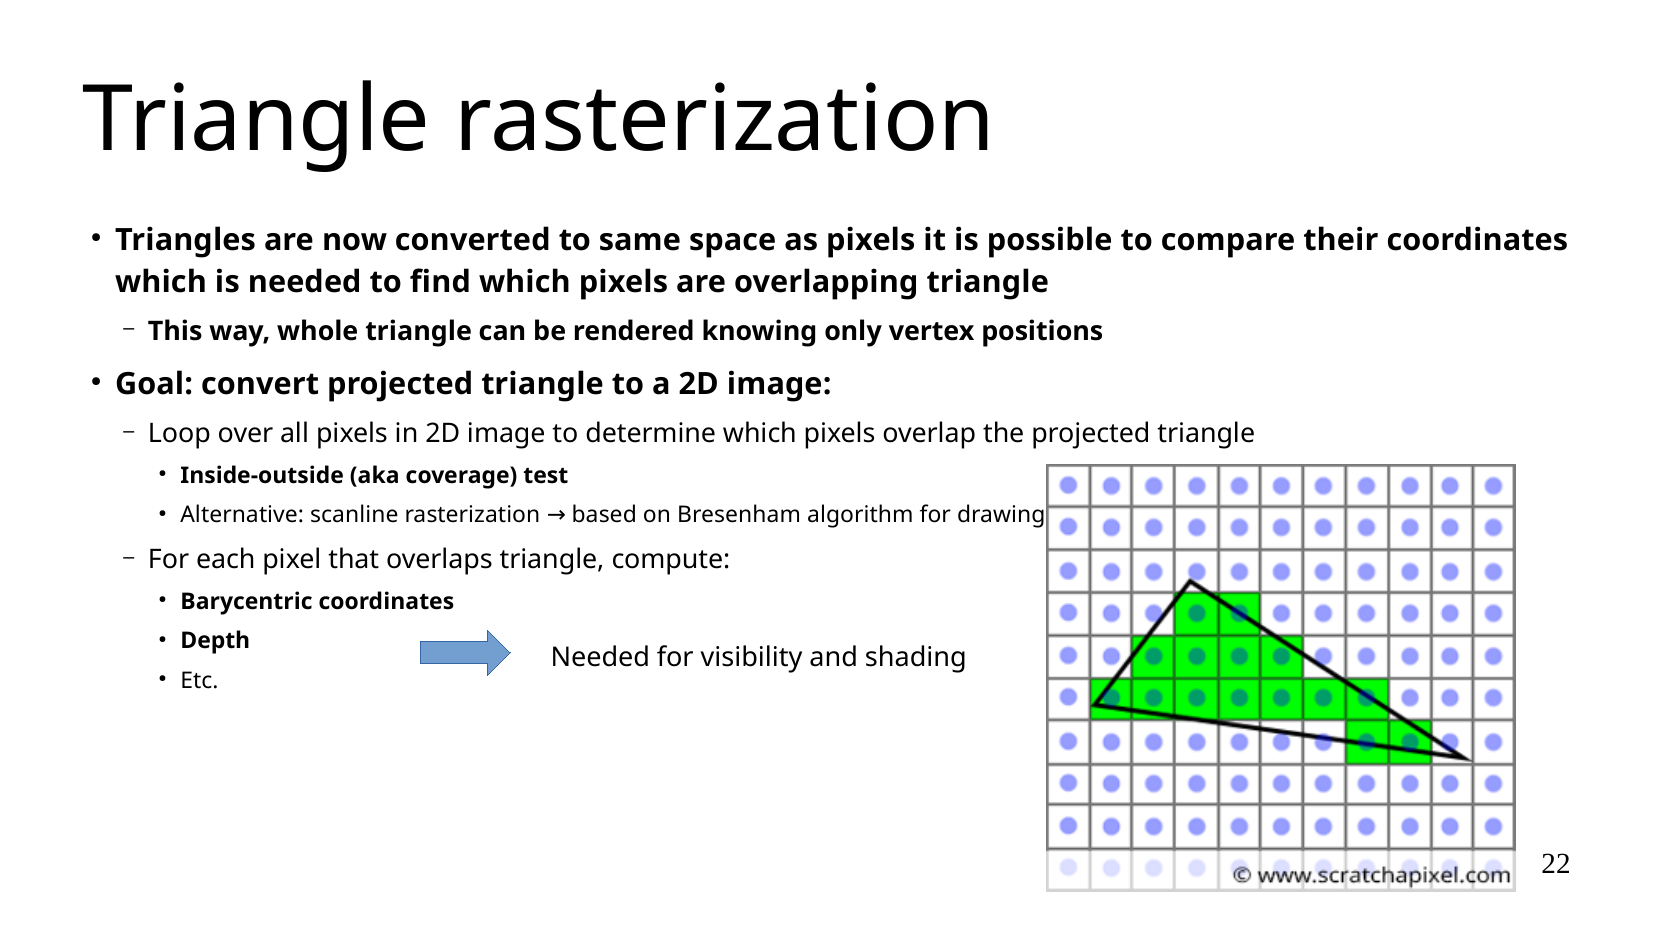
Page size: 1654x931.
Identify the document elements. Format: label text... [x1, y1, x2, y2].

text_box [420, 630, 511, 676]
text_box Needed for visibility and shading [535, 630, 886, 679]
picture [1046, 464, 1516, 892]
title Triangle rasterization [82, 37, 1571, 193]
list Triangles are now converted to same space as pixels it is possible to compare their coordinates which is needed to find which pixels are overlapping triangle This way, whole triangle can be rendered knowing only vertex positions Goal: convert projected triangle to a 2D image: Loop over all pixels in 2D image to determine which pixels overlap the projected triangle Inside-outside (aka coverage) test Alternative: scanline rasterization → based on Bresenham algorithm for drawing lines For each pixel that overlaps triangle, compute: Barycentric coordinates Depth Etc. [82, 217, 1571, 706]
